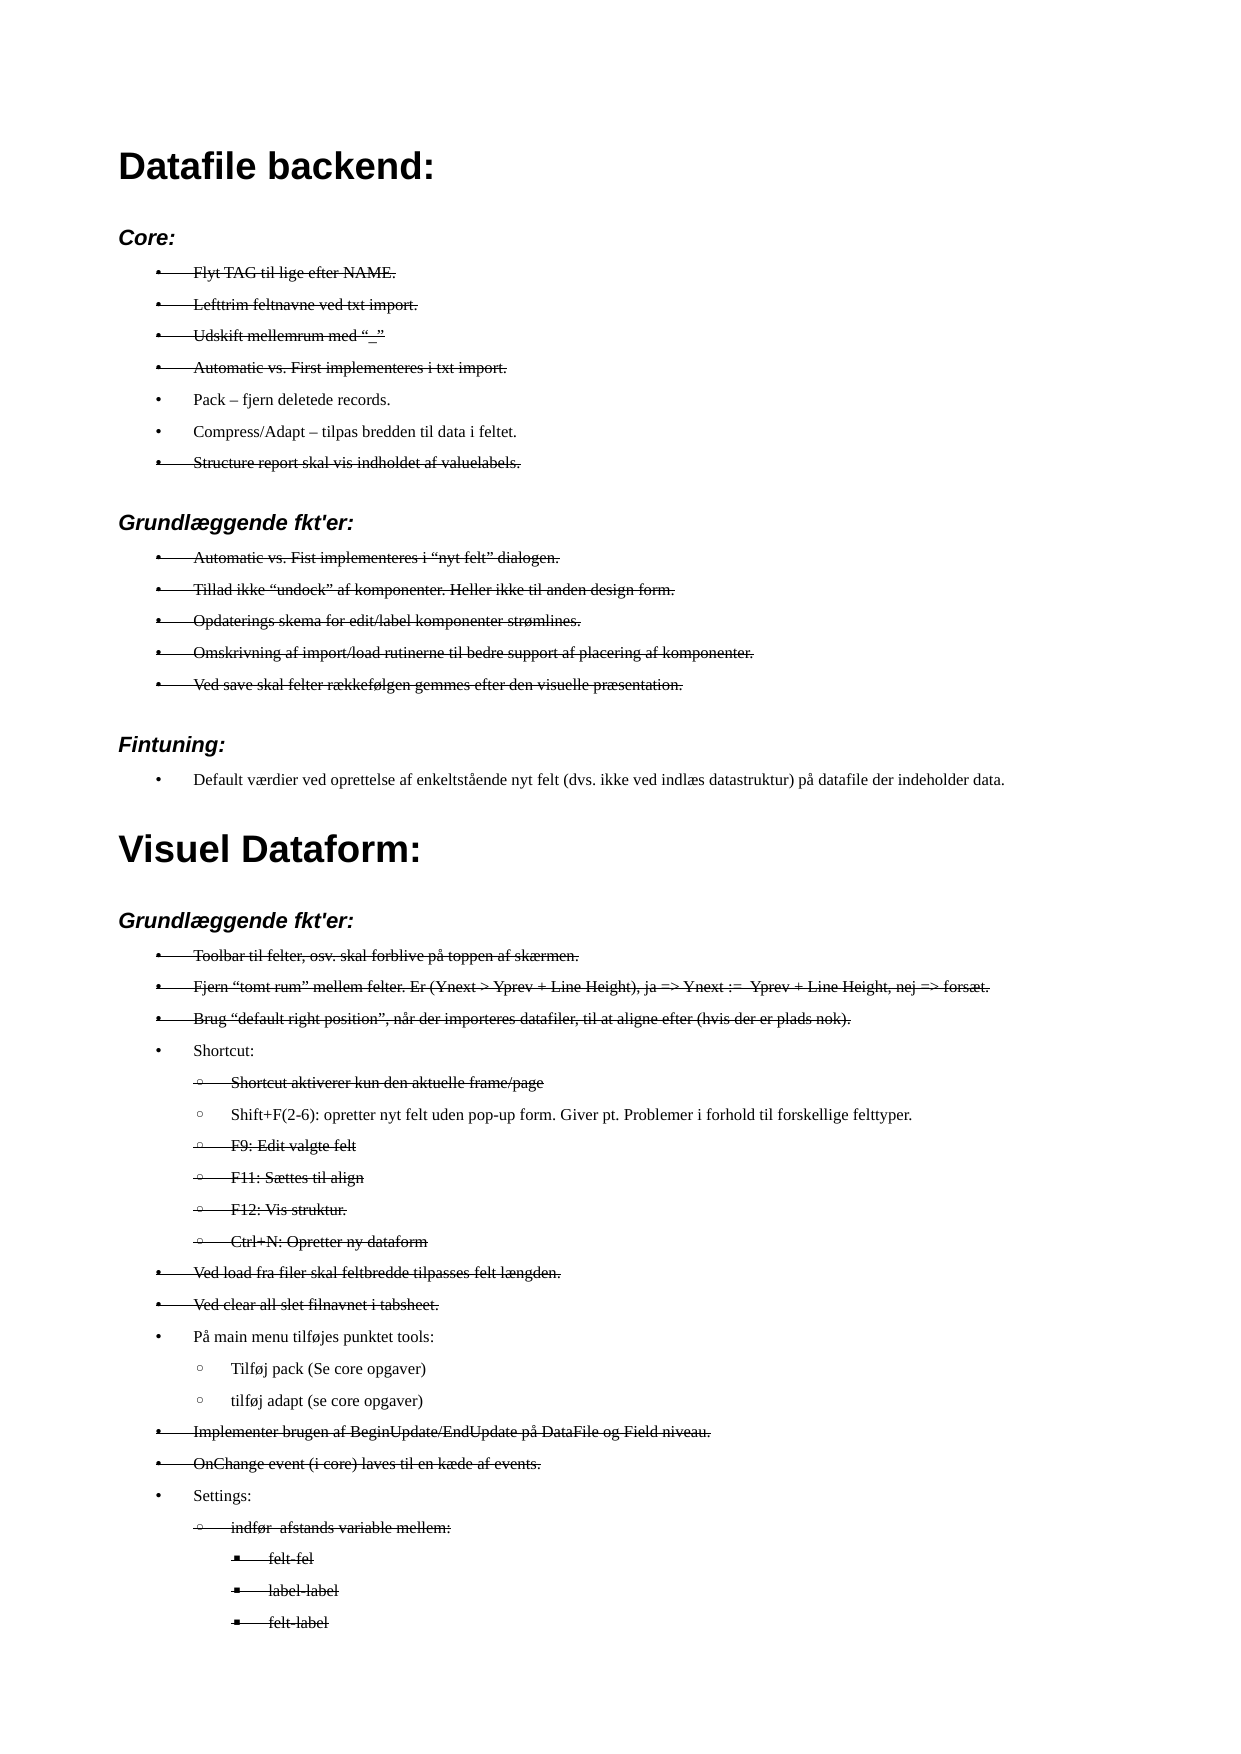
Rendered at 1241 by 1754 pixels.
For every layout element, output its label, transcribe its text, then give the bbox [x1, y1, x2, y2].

subtitle Grundlæggende fkt'er: [118, 510, 1122, 535]
list Automatic vs. Fist implementeres i “nyt felt” dialogen. [156, 548, 1122, 567]
list Tilføj pack (Se core opgaver) [193, 1358, 1122, 1378]
list Ved clear all slet filnavnet i tabsheet. [156, 1295, 1122, 1314]
list Omskrivning af import/load rutinerne til bedre support af placering af komponenter. [156, 643, 1122, 662]
list Flyt TAG til lige efter NAME. [156, 262, 1122, 282]
subtitle Grundlæggende fkt'er: [118, 908, 1122, 933]
list Pack – fjern deletede records. [156, 389, 1122, 409]
list felt-fel [231, 1549, 1122, 1568]
list På main menu tilføjes punktet tools: [156, 1327, 1122, 1346]
list tilføj adapt (se core opgaver) [193, 1390, 1122, 1409]
list Automatic vs. First implementeres i txt import. [156, 358, 1122, 377]
subtitle Fintuning: [118, 732, 1122, 757]
list OnChange event (i core) laves til en kæde af events. [156, 1454, 1122, 1473]
list Default værdier ved oprettelse af enkeltstående nyt felt (dvs. ikke ved indlæs datastruktur) på datafile der indeholder data. [156, 769, 1122, 789]
list Fjern “tomt rum” mellem felter. Er (Ynext > Yprev + Line Height), ja => Ynext := Yprev + Line Height, nej => forsæt. [156, 977, 1122, 997]
list Shortcut: [156, 1041, 1122, 1060]
list Compress/Adapt – tilpas bredden til data i feltet. [156, 421, 1122, 441]
list Brug “default right position”, når der importeres datafiler, til at aligne efter (hvis der er plads nok). [156, 1009, 1122, 1028]
list Tillad ikke “undock” af komponenter. Heller ikke til anden design form. [156, 579, 1122, 599]
list Settings: [156, 1486, 1122, 1505]
list Ctrl+N: Opretter ny dataform [193, 1231, 1122, 1251]
list F12: Vis struktur. [193, 1200, 1122, 1219]
list Lefttrim feltnavne ved txt import. [156, 294, 1122, 313]
list F11: Sættes til align [193, 1168, 1122, 1187]
subtitle Visuel Dataform: [118, 826, 1122, 870]
list Udskift mellemrum med “_” [156, 326, 1122, 345]
list Ved load fra filer skal feltbredde tilpasses felt længden. [156, 1263, 1122, 1282]
subtitle Datafile backend: [118, 143, 1122, 187]
list felt-label [231, 1613, 1122, 1632]
list Ved save skal felter rækkefølgen gemmes efter den visuelle præsentation. [156, 675, 1122, 694]
list Shortcut aktiverer kun den aktuelle frame/page [193, 1073, 1122, 1092]
list Structure report skal vis indholdet af valuelabels. [156, 453, 1122, 472]
list F9: Edit valgte felt [193, 1136, 1122, 1155]
list label-label [231, 1581, 1122, 1600]
list Toolbar til felter, osv. skal forblive på toppen af skærmen. [156, 946, 1122, 965]
list indfør afstands variable mellem: [193, 1517, 1122, 1537]
list Implementer brugen af BeginUpdate/EndUpdate på DataFile og Field niveau. [156, 1422, 1122, 1441]
list Opdaterings skema for edit/label komponenter strømlines. [156, 611, 1122, 631]
subtitle Core: [118, 225, 1122, 250]
list Shift+F(2-6): opretter nyt felt uden pop-up form. Giver pt. Problemer i forhold til forskellige felttyper. [193, 1104, 1122, 1124]
